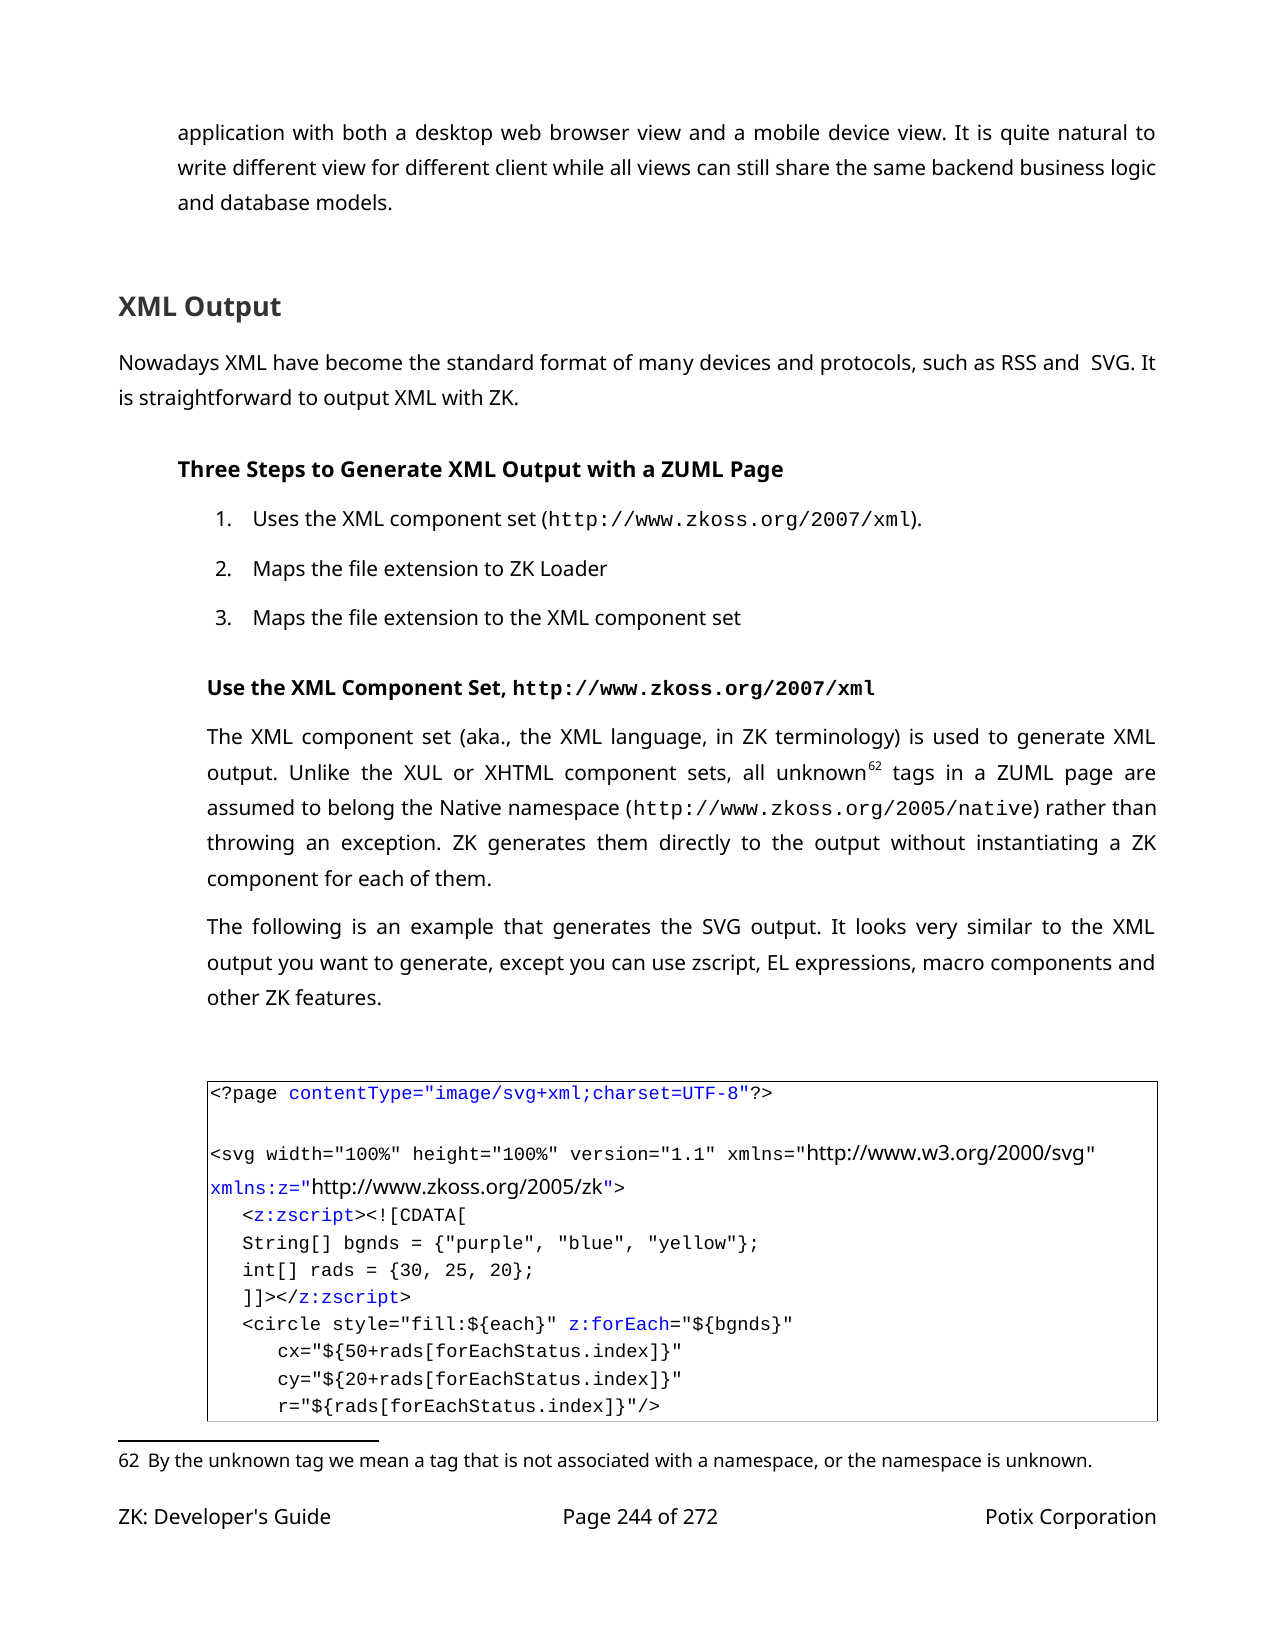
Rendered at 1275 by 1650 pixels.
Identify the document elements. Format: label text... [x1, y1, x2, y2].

text cx="${50+rads[forEachStatus.index]}" [208, 1339, 1157, 1363]
text By the unknown tag we mean a tag that is not associated with a namespace, or the namespace is unknown. [118, 1447, 1157, 1473]
text <?page contentType="image/svg+xml;charset=UTF-8"?> [208, 1082, 1157, 1105]
subtitle XML Output [118, 288, 1157, 324]
subtitle Use the XML Component Set, http://www.zkoss.org/2007/xml [207, 673, 1157, 702]
text cy="${20+rads[forEachStatus.index]}" [208, 1366, 1157, 1391]
text int[] rads = {30, 25, 20}; [208, 1258, 1157, 1282]
text <z:zscript><![CDATA[ [208, 1203, 1157, 1228]
list Maps the file extension to ZK Loader [215, 554, 1157, 582]
text The XML component set (aka., the XML language, in ZK terminology) is used to generate XML output. Unlike the XUL or XHTML component sets, all unknown tags in a ZUML page are assumed to belong the Native namespace (http://www.zkoss.org/2005/native) rather than throwing an exception. ZK generates them directly to the output without instantiating a ZK component for each of them. [207, 722, 1157, 892]
text <circle style="fill:${each}" z:forEach="${bgnds}" [208, 1312, 1157, 1336]
list Uses the XML component set (http://www.zkoss.org/2007/xml). [215, 504, 1157, 533]
text Nowadays XML have become the standard format of many devices and protocols, such as RSS and SVG. It is straightforward to output XML with ZK. [118, 348, 1157, 411]
text The following is an example that generates the SVG output. It looks very similar to the XML output you want to generate, except you can use zscript, EL expressions, macro components and other ZK features. [207, 912, 1157, 1011]
list Maps the file extension to the XML component set [215, 603, 1157, 631]
text <svg width="100%" height="100%" version="1.1" xmlns="http://www.w3.org/2000/svg" [208, 1135, 1157, 1166]
text r="${rads[forEachStatus.index]}"/> [208, 1394, 1157, 1421]
text ]]></z:zscript> [208, 1285, 1157, 1309]
subtitle Three Steps to Generate XML Output with a ZUML Page [177, 454, 1157, 484]
text xmlns:z="http://www.zkoss.org/2005/zk"> [208, 1169, 1157, 1200]
text String[] bgnds = {"purple", "blue", "yellow"}; [208, 1231, 1157, 1255]
text application with both a desktop web browser view and a mobile device view. It is quite natural to write different view for different client while all views can still share the same backend business logic and database models. [177, 118, 1157, 217]
